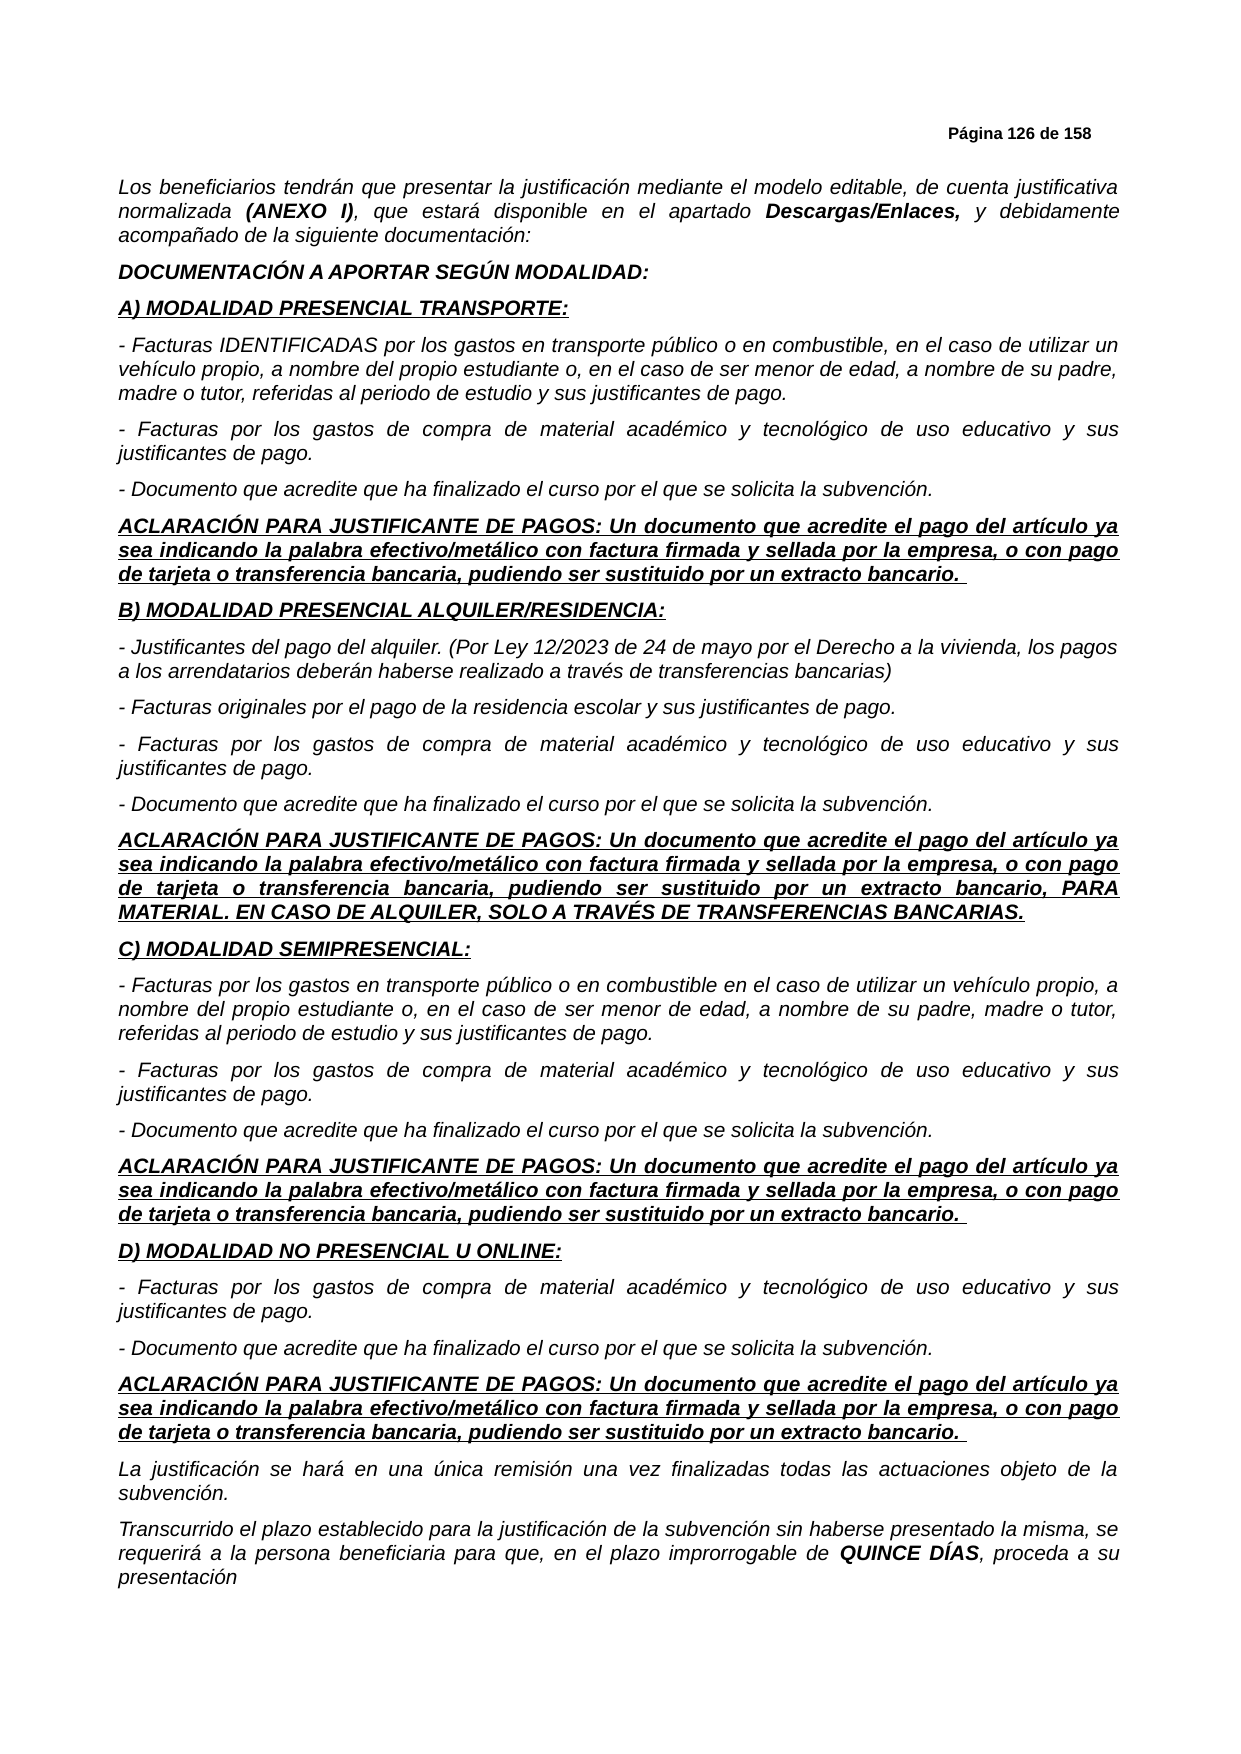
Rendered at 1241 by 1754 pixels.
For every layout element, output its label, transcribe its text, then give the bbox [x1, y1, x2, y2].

text - Facturas por los gastos de compra de material académico y tecnológico de uso educativo y sus justificantes de pago. [118, 1057, 1122, 1105]
text - Facturas originales por el pago de la residencia escolar y sus justificantes de pago. [118, 695, 1122, 719]
text ACLARACIÓN PARA JUSTIFICANTE DE PAGOS: Un documento que acredite el pago del artículo ya sea indicando la palabra efectivo/metálico con factura firmada y sellada por la empresa, o con pago de tarjeta o transferencia bancaria, pudiendo ser sustituido por un extracto bancario. [118, 1372, 1122, 1444]
text B) MODALIDAD PRESENCIAL ALQUILER/RESIDENCIA: [118, 598, 1122, 622]
text - Facturas IDENTIFICADAS por los gastos en transporte público o en combustible, en el caso de utilizar un vehículo propio, a nombre del propio estudiante o, en el caso de ser menor de edad, a nombre de su padre, madre o tutor, referidas al periodo de estudio y sus justificantes de pago. [118, 332, 1122, 404]
text A) MODALIDAD PRESENCIAL TRANSPORTE: [118, 296, 1122, 320]
text - Documento que acredite que ha finalizado el curso por el que se solicita la subvención. [118, 792, 1122, 816]
text - Facturas por los gastos de compra de material académico y tecnológico de uso educativo y sus justificantes de pago. [118, 731, 1122, 779]
text D) MODALIDAD NO PRESENCIAL U ONLINE: [118, 1239, 1122, 1263]
text ACLARACIÓN PARA JUSTIFICANTE DE PAGOS: Un documento que acredite el pago del artículo ya sea indicando la palabra efectivo/metálico con factura firmada y sellada por la empresa, o con pago de tarjeta o transferencia bancaria, pudiendo ser sustituido por un extracto bancario. [118, 1154, 1122, 1226]
text Los beneficiarios tendrán que presentar la justificación mediante el modelo editable, de cuenta justificativa normalizada (ANEXO I), que estará disponible en el apartado Descargas/Enlaces, y debidamente acompañado de la siguiente documentación: [118, 175, 1122, 247]
text - Documento que acredite que ha finalizado el curso por el que se solicita la subvención. [118, 1118, 1122, 1142]
text - Documento que acredite que ha finalizado el curso por el que se solicita la subvención. [118, 477, 1122, 501]
text - Facturas por los gastos en transporte público o en combustible en el caso de utilizar un vehículo propio, a nombre del propio estudiante o, en el caso de ser menor de edad, a nombre de su padre, madre o tutor, referidas al periodo de estudio y sus justificantes de pago. [118, 973, 1122, 1045]
text - Facturas por los gastos de compra de material académico y tecnológico de uso educativo y sus justificantes de pago. [118, 417, 1122, 465]
text La justificación se hará en una única remisión una vez finalizadas todas las actuaciones objeto de la subvención. [118, 1456, 1122, 1504]
text - Justificantes del pago del alquiler. (Por Ley 12/2023 de 24 de mayo por el Derecho a la vivienda, los pagos a los arrendatarios deberán haberse realizado a través de transferencias bancarias) [118, 634, 1122, 682]
text - Facturas por los gastos de compra de material académico y tecnológico de uso educativo y sus justificantes de pago. [118, 1275, 1122, 1323]
text Transcurrido el plazo establecido para la justificación de la subvención sin haberse presentado la misma, se requerirá a la persona beneficiaria para que, en el plazo improrrogable de QUINCE DÍAS, proceda a su presentación [118, 1517, 1122, 1589]
text - Documento que acredite que ha finalizado el curso por el que se solicita la subvención. [118, 1336, 1122, 1359]
text C) MODALIDAD SEMIPRESENCIAL: [118, 937, 1122, 961]
text ACLARACIÓN PARA JUSTIFICANTE DE PAGOS: Un documento que acredite el pago del artículo ya sea indicando la palabra efectivo/metálico con factura firmada y sellada por la empresa, o con pago de tarjeta o transferencia bancaria, pudiendo ser sustituido por un extracto bancario. [118, 514, 1122, 586]
text ACLARACIÓN PARA JUSTIFICANTE DE PAGOS: Un documento que acredite el pago del artículo ya sea indicando la palabra efectivo/metálico con factura firmada y sellada por la empresa, o con pago de tarjeta o transferencia bancaria, pudiendo ser sustituido por un extracto bancario, PARA MATERIAL. EN CASO DE ALQUILER, SOLO A TRAVÉS DE TRANSFERENCIAS BANCARIAS. [118, 828, 1122, 924]
text DOCUMENTACIÓN A APORTAR SEGÚN MODALIDAD: [118, 259, 1122, 283]
